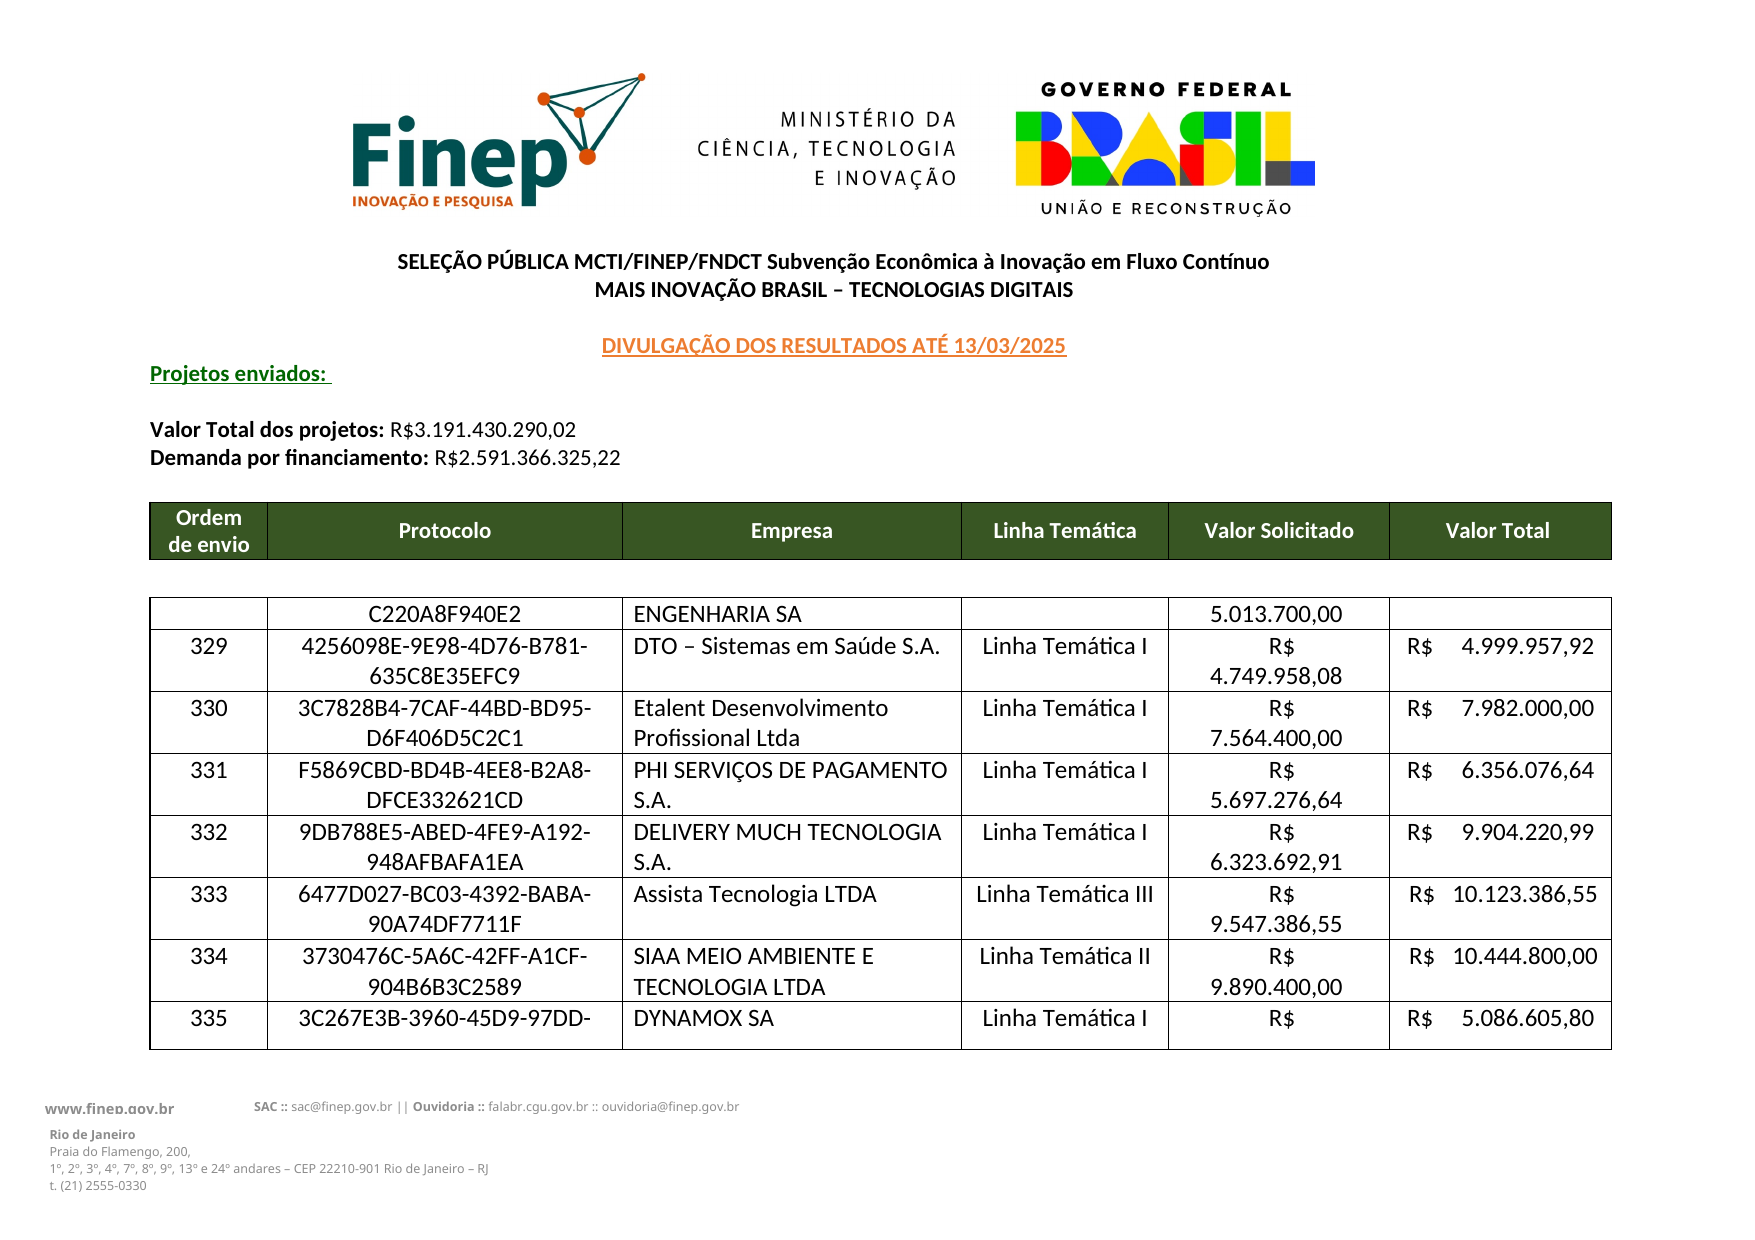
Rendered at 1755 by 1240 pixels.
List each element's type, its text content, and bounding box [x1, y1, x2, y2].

table_cell R$ 9.904.220,99 [1390, 816, 1611, 877]
table_cell Linha Temática I [962, 754, 1168, 815]
table_cell 6477D027-BC03-4392-BABA-90A74DF7711F [268, 878, 622, 939]
table_cell R$ 9.890.400,00 [1169, 940, 1389, 1001]
table_cell R$ 7.982.000,00 [1390, 692, 1611, 753]
table_cell R$ 9.547.386,55 [1169, 878, 1389, 939]
table_cell SIAA MEIO AMBIENTE E TECNOLOGIA LTDA [623, 940, 961, 1001]
table_cell [151, 598, 267, 629]
table_cell R$ 5.697.276,64 [1169, 754, 1389, 815]
table_cell R$ 7.564.400,00 [1169, 692, 1389, 753]
table_cell 4256098E-9E98-4D76-B781-635C8E35EFC9 [268, 630, 622, 691]
table_cell 334 [151, 940, 267, 1001]
table_cell R$ 10.444.800,00 [1390, 940, 1611, 1001]
table_cell [1390, 598, 1611, 629]
table_cell 333 [151, 878, 267, 939]
table_cell 329 [151, 630, 267, 691]
table_cell 335 [151, 1002, 267, 1049]
table_cell Linha Temática I [962, 1002, 1168, 1049]
table_cell ENGENHARIA SA [623, 598, 961, 629]
table_cell R$ 4.999.957,92 [1390, 630, 1611, 691]
table_cell Assista Tecnologia LTDA [623, 878, 961, 939]
table_cell DYNAMOX SA [623, 1002, 961, 1049]
table_cell R$ 6.356.076,64 [1390, 754, 1611, 815]
table_cell 3C267E3B-3960-45D9-97DD- [268, 1002, 622, 1049]
table_cell Linha Temática II [962, 940, 1168, 1001]
table_cell C220A8F940E2 [268, 598, 622, 629]
table_cell DELIVERY MUCH TECNOLOGIA S.A. [623, 816, 961, 877]
table_cell R$ [1169, 1002, 1389, 1049]
table_cell F5869CBD-BD4B-4EE8-B2A8-DFCE332621CD [268, 754, 622, 815]
table_cell R$ 10.123.386,55 [1390, 878, 1611, 939]
table_cell R$ 4.749.958,08 [1169, 630, 1389, 691]
table_cell R$ 6.323.692,91 [1169, 816, 1389, 877]
table_cell 5.013.700,00 [1169, 598, 1389, 629]
table_cell 3C7828B4-7CAF-44BD-BD95-D6F406D5C2C1 [268, 692, 622, 753]
table_cell 332 [151, 816, 267, 877]
table_cell 3730476C-5A6C-42FF-A1CF-904B6B3C2589 [268, 940, 622, 1001]
table_cell Linha Temática I [962, 692, 1168, 753]
table_cell Linha Temática III [962, 878, 1168, 939]
table_cell Linha Temática I [962, 816, 1168, 877]
table_cell Etalent Desenvolvimento Profissional Ltda [623, 692, 961, 753]
table_cell PHI SERVIÇOS DE PAGAMENTO S.A. [623, 754, 961, 815]
table_cell Linha Temática I [962, 630, 1168, 691]
table_cell 9DB788E5-ABED-4FE9-A192-948AFBAFA1EA [268, 816, 622, 877]
table_cell R$ 5.086.605,80 [1390, 1002, 1611, 1049]
table_cell [962, 598, 1168, 629]
table_cell 330 [151, 692, 267, 753]
table_cell 331 [151, 754, 267, 815]
table_cell DTO – Sistemas em Saúde S.A. [623, 630, 961, 691]
